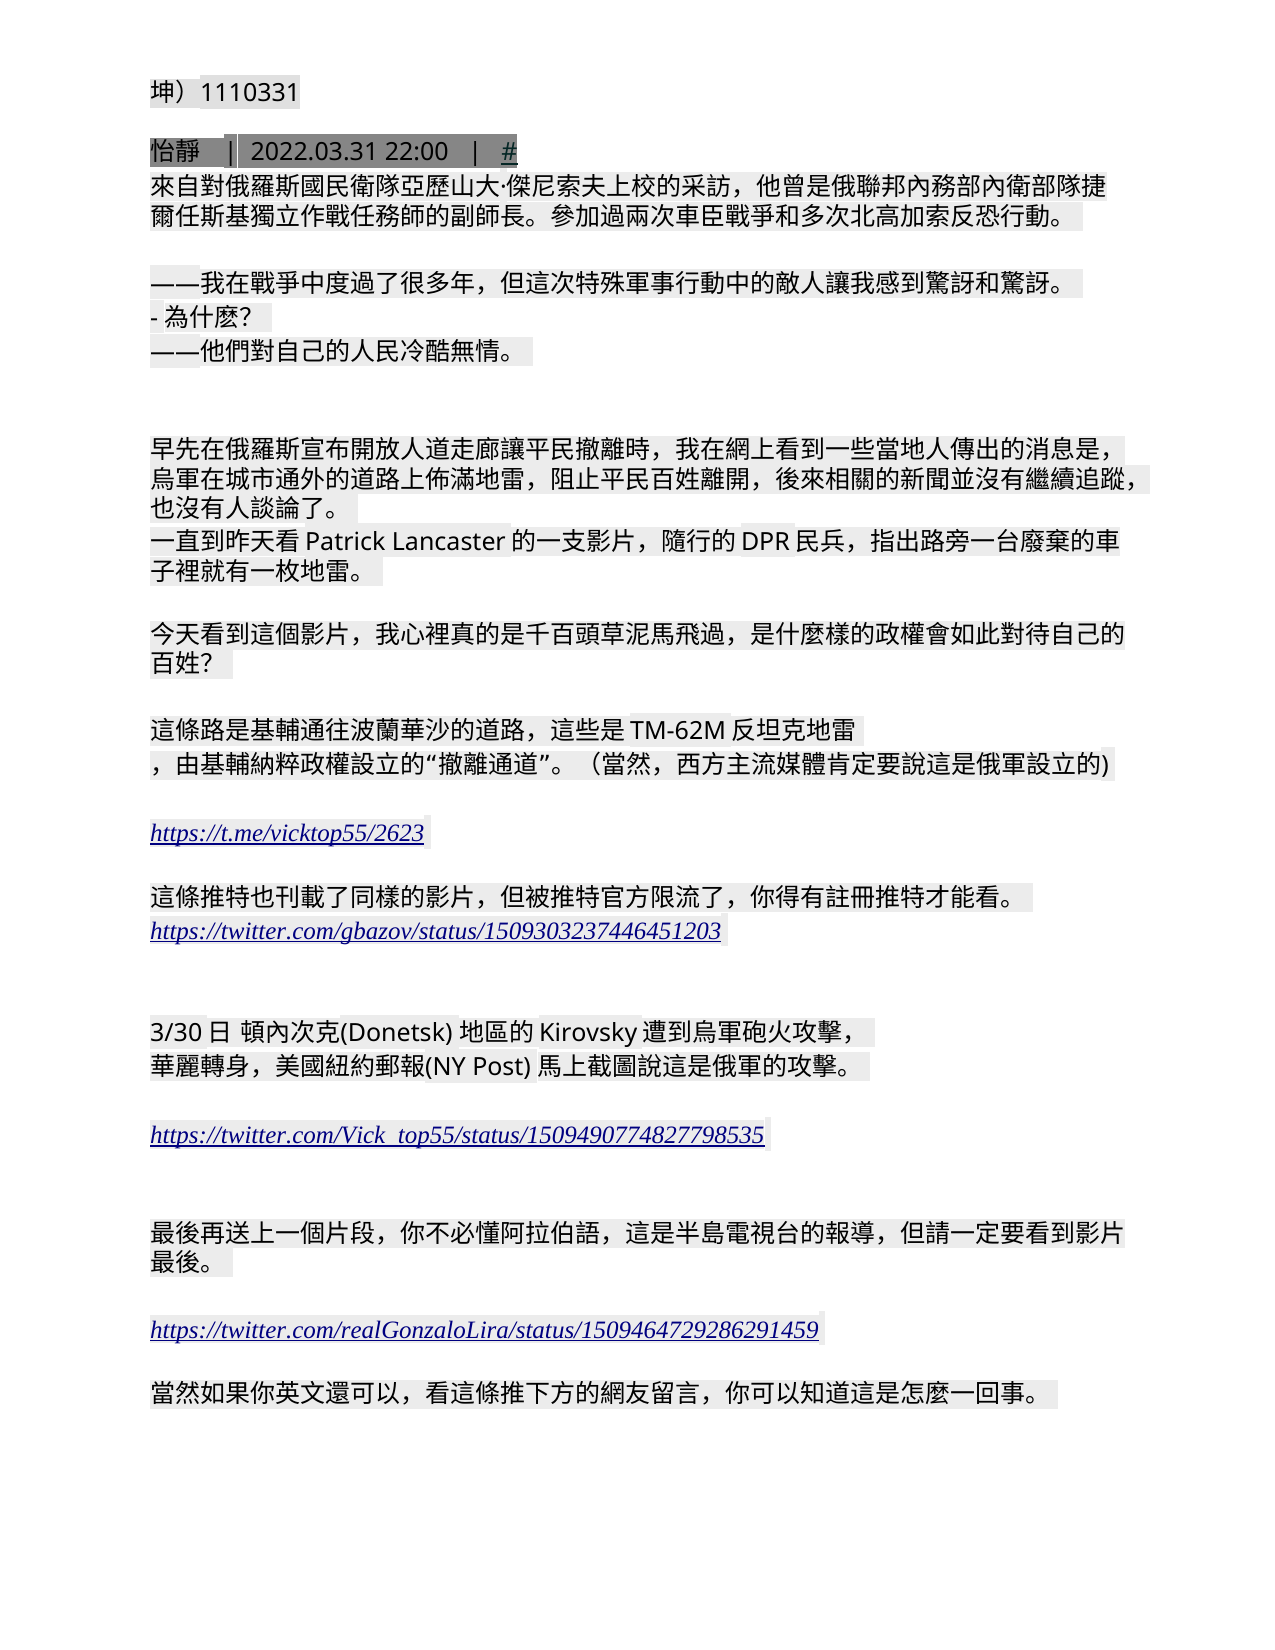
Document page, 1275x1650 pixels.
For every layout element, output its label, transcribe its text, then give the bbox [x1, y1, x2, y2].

text 怡靜 | 2022.03.31 22:00 | # [150, 134, 1125, 168]
text 來自對俄羅斯國民衛隊亞歷山大·傑尼索夫上校的采訪，他曾是俄聯邦內務部內衛部隊捷爾任斯基獨立作戰任務師的副師長。參加過兩次車臣戰爭和多次北高加索反恐行動。 ——我在戰爭中度過了很多年，但這次特殊軍事行動中的敵人讓我感到驚訝和驚訝。 - 為什麽？ ——他們對自己的人民冷酷無情。 早先在俄羅斯宣布開放人道走廊讓平民撤離時，我在網上看到一些當地人傳出的消息是，烏軍在城市通外的道路上佈滿地雷，阻止平民百姓離開，後來相關的新聞並沒有繼續追蹤，也沒有人談論了。 一直到昨天看Patrick Lancaster的一支影片，隨行的DPR民兵，指出路旁一台廢棄的車子裡就有一枚地雷。 今天看到這個影片，我心裡真的是千百頭草泥馬飛過，是什麼樣的政權會如此對待自己的百姓？ 這條路是基輔通往波蘭華沙的道路，這些是TM-62M反坦克地雷 ，由基輔納粹政權設立的“撤離通道”。（當然，西方主流媒體肯定要說這是俄軍設立的) https://t.me/vicktop55/2623 這條推特也刊載了同樣的影片，但被推特官方限流了，你得有註冊推特才能看。 https://twitter.com/gbazov/status/1509303237446451203 3/30日 頓內次克(Donetsk) 地區的Kirovsky遭到烏軍砲火攻擊， 華麗轉身，美國紐約郵報(NY Post) 馬上截圖說這是俄軍的攻擊。 https://twitter.com/Vick_top55/status/1509490774827798535 最後再送上一個片段，你不必懂阿拉伯語，這是半島電視台的報導，但請一定要看到影片最後。 https://twitter.com/realGonzaloLira/status/1509464729286291459 當然如果你英文還可以，看這條推下方的網友留言，你可以知道這是怎麼一回事。 [150, 168, 1125, 1545]
